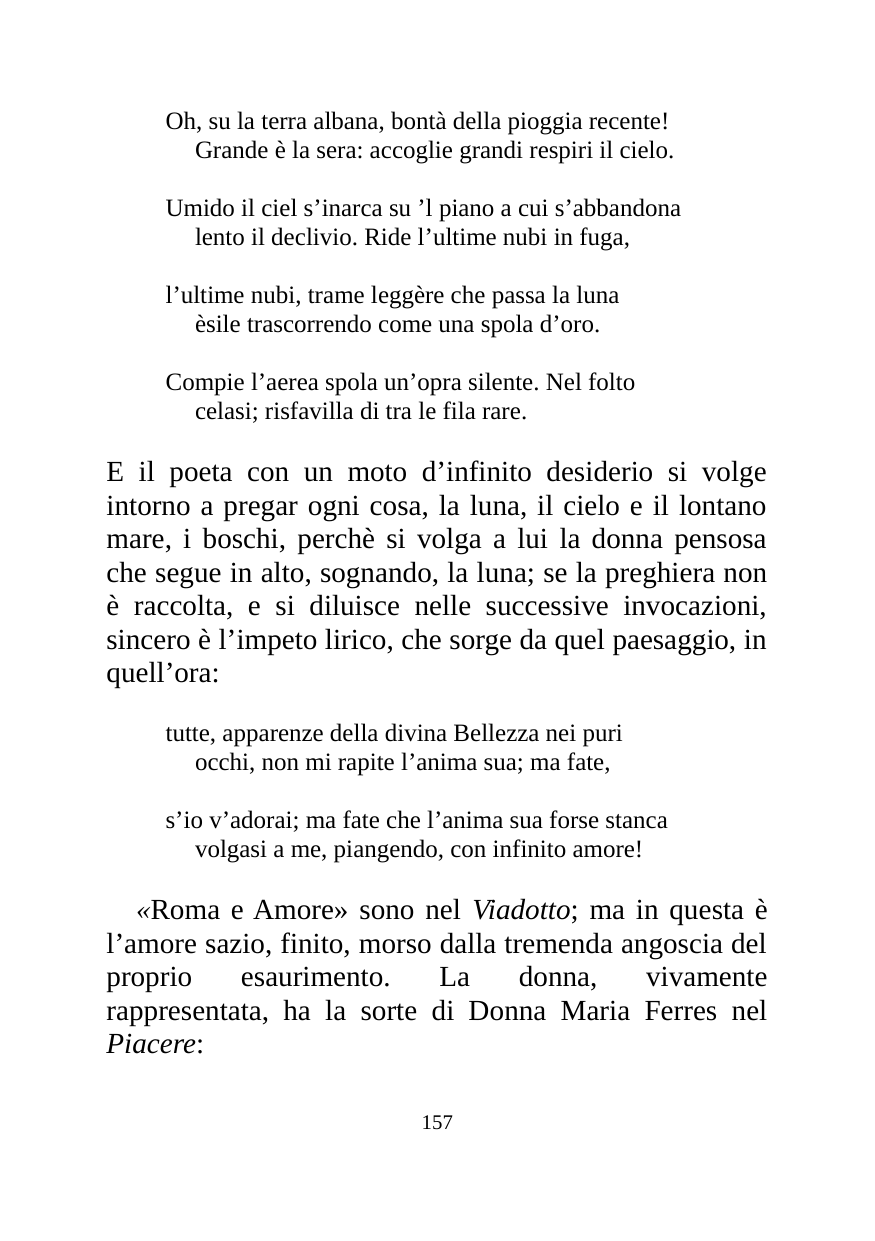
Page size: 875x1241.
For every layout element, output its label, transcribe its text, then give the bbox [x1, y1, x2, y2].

text tutte, apparenze della divina Bellezza nei puri occhi, non mi rapite l’anima sua; ma fate, [165, 718, 768, 776]
text s’io v’adorai; ma fate che l’anima sua forse stanca volgasi a me, piangendo, con infinito amore! [165, 805, 768, 863]
text Compie l’aerea spola un’opra silente. Nel folto celasi; risfavilla di tra le fila rare. [165, 367, 768, 425]
text Oh, su la terra albana, bontà della pioggia recente! Grande è la sera: accoglie grandi respiri il cielo. [165, 106, 768, 164]
text «Roma e Amore» sono nel Viadotto; ma in questa è l’amore sazio, finito, morso dalla tremenda angoscia del proprio esaurimento. La donna, vivamente rappresentata, ha la sorte di Donna Maria Ferres nel Piacere: [106, 892, 768, 1060]
text Umido il ciel s’inarca su ’l piano a cui s’abbandona lento il declivio. Ride l’ultime nubi in fuga, [165, 193, 768, 251]
text l’ultime nubi, trame leggère che passa la luna èsile trascorrendo come una spola d’oro. [165, 280, 768, 338]
text E il poeta con un moto d’infinito desiderio si volge intorno a pregar ogni cosa, la luna, il cielo e il lontano mare, i boschi, perchè si volga a lui la donna pensosa che segue in alto, sognando, la luna; se la preghiera non è raccolta, e si diluisce nelle successive invocazioni, sincero è l’impeto lirico, che sorge da quel paesaggio, in quell’ora: [106, 454, 768, 689]
